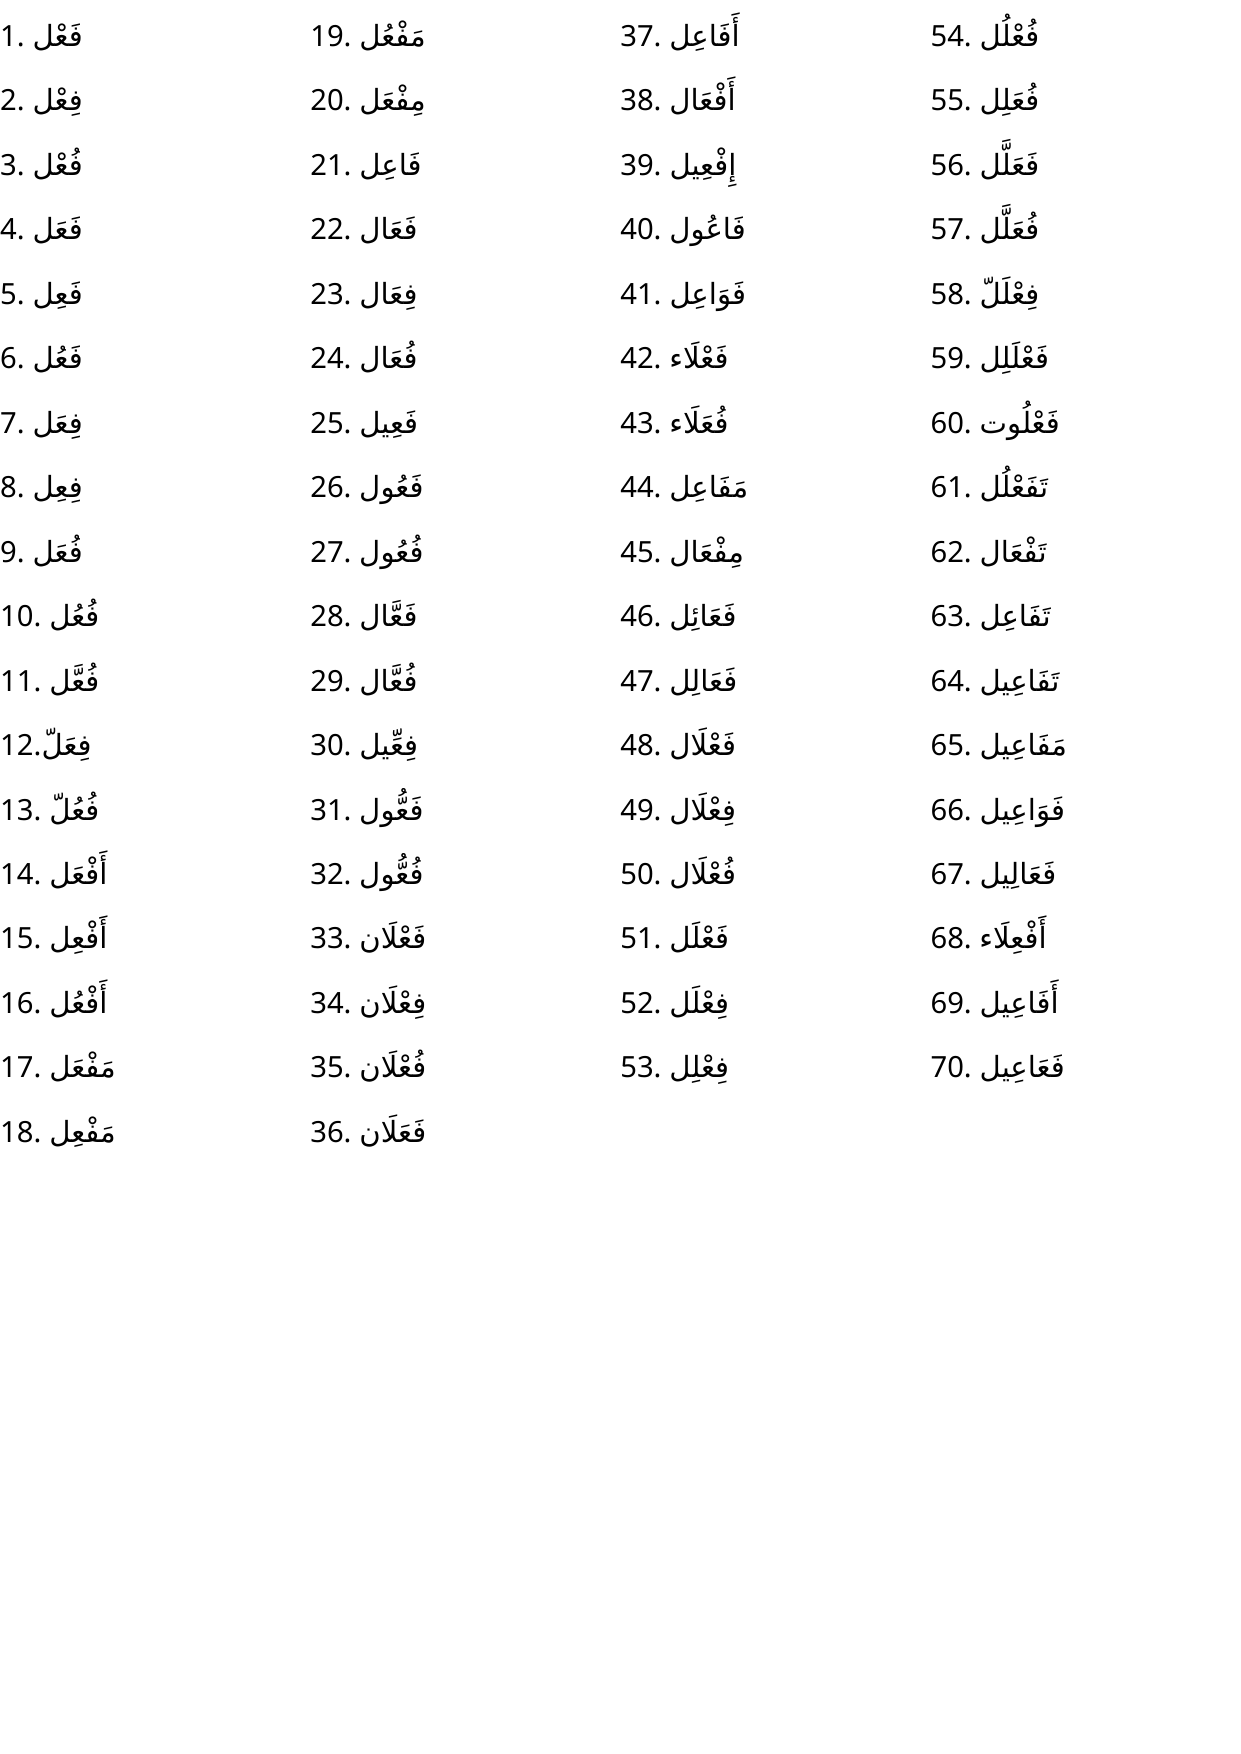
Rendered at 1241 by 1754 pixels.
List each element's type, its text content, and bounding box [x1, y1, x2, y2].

text 29. فُعَّال [310, 660, 620, 703]
text 69. أَفَاعِيل [930, 982, 1241, 1025]
text 54. فُعْلُل [930, 15, 1241, 58]
text 58. فِعْلَلّ [930, 273, 1241, 316]
text 37. أَفَاعِل [620, 15, 930, 58]
text 25. فَعِيل [310, 402, 620, 445]
text 7. فِعَل [0, 402, 310, 445]
text 43. فُعَلَاء [620, 402, 930, 445]
text 32. فُعُّول [310, 853, 620, 896]
text 4. فَعَل [0, 208, 310, 251]
text 22. فَعَال [310, 208, 620, 251]
text 53. فِعْلِل [620, 1047, 930, 1090]
text 61. تَفَعْلُل [930, 466, 1241, 509]
text 56. فَعَلَّل [930, 144, 1241, 187]
text 5. فَعِل [0, 273, 310, 316]
text 47. فَعَالِل [620, 660, 930, 703]
text 35. فُعْلَان [310, 1047, 620, 1090]
text 18. مَفْعِل [0, 1111, 310, 1154]
text 13. فُعُلّ [0, 789, 310, 832]
text 16. أَفْعُل [0, 982, 310, 1025]
text 55. فُعَلِل [930, 79, 1241, 122]
text 17. مَفْعَل [0, 1047, 310, 1090]
text 9. فُعَل [0, 531, 310, 574]
text 39. إِفْعِيل [620, 144, 930, 187]
text 36. فَعَلَان [310, 1111, 620, 1154]
text 26. فَعُول [310, 466, 620, 509]
text 51. فَعْلَل [620, 918, 930, 961]
text 19. مَفْعُل [310, 15, 620, 58]
text 1. فَعْل [0, 15, 310, 58]
text 3. فُعْل [0, 144, 310, 187]
text 14. أَفْعَل [0, 853, 310, 896]
text 27. فُعُول [310, 531, 620, 574]
text 38. أَفْعَال [620, 79, 930, 122]
text 50. فُعْلَال [620, 853, 930, 896]
text 44. مَفَاعِل [620, 466, 930, 509]
text 11. فُعَّل [0, 660, 310, 703]
text 20. مِفْعَل [310, 79, 620, 122]
text 65. مَفَاعِيل [930, 724, 1241, 767]
text 21. فَاعِل [310, 144, 620, 187]
text 12.فِعَلّ [0, 724, 310, 767]
text 68. أَفْعِلَاء [930, 918, 1241, 961]
text 57. فُعَلَّل [930, 208, 1241, 251]
text 15. أَفْعِل [0, 918, 310, 961]
text 40. فَاعُول [620, 208, 930, 251]
text 52. فِعْلَل [620, 982, 930, 1025]
text 34. فِعْلَان [310, 982, 620, 1025]
text 46. فَعَائِل [620, 595, 930, 638]
text 49. فِعْلَال [620, 789, 930, 832]
text 2. فِعْل [0, 79, 310, 122]
text 41. فَوَاعِل [620, 273, 930, 316]
text 67. فَعَالِيل [930, 853, 1241, 896]
text 28. فَعَّال [310, 595, 620, 638]
text 31. فَعُّول [310, 789, 620, 832]
text 24. فُعَال [310, 337, 620, 380]
text 10. فُعُل [0, 595, 310, 638]
text 59. فَعْلَلِل [930, 337, 1241, 380]
text 30. فِعِّيل [310, 724, 620, 767]
text 62. تَفْعَال [930, 531, 1241, 574]
text 63. تَفَاعِل [930, 595, 1241, 638]
text 23. فِعَال [310, 273, 620, 316]
text 6. فَعُل [0, 337, 310, 380]
text 70. فَعَاعِيل [930, 1047, 1241, 1090]
text 66. فَوَاعِيل [930, 789, 1241, 832]
text 64. تَفَاعِيل [930, 660, 1241, 703]
text 45. مِفْعَال [620, 531, 930, 574]
text 42. فَعْلَاء [620, 337, 930, 380]
text 8. فِعِل [0, 466, 310, 509]
text 60. فَعْلُوت [930, 402, 1241, 445]
text 33. فَعْلَان [310, 918, 620, 961]
text 48. فَعْلَال [620, 724, 930, 767]
